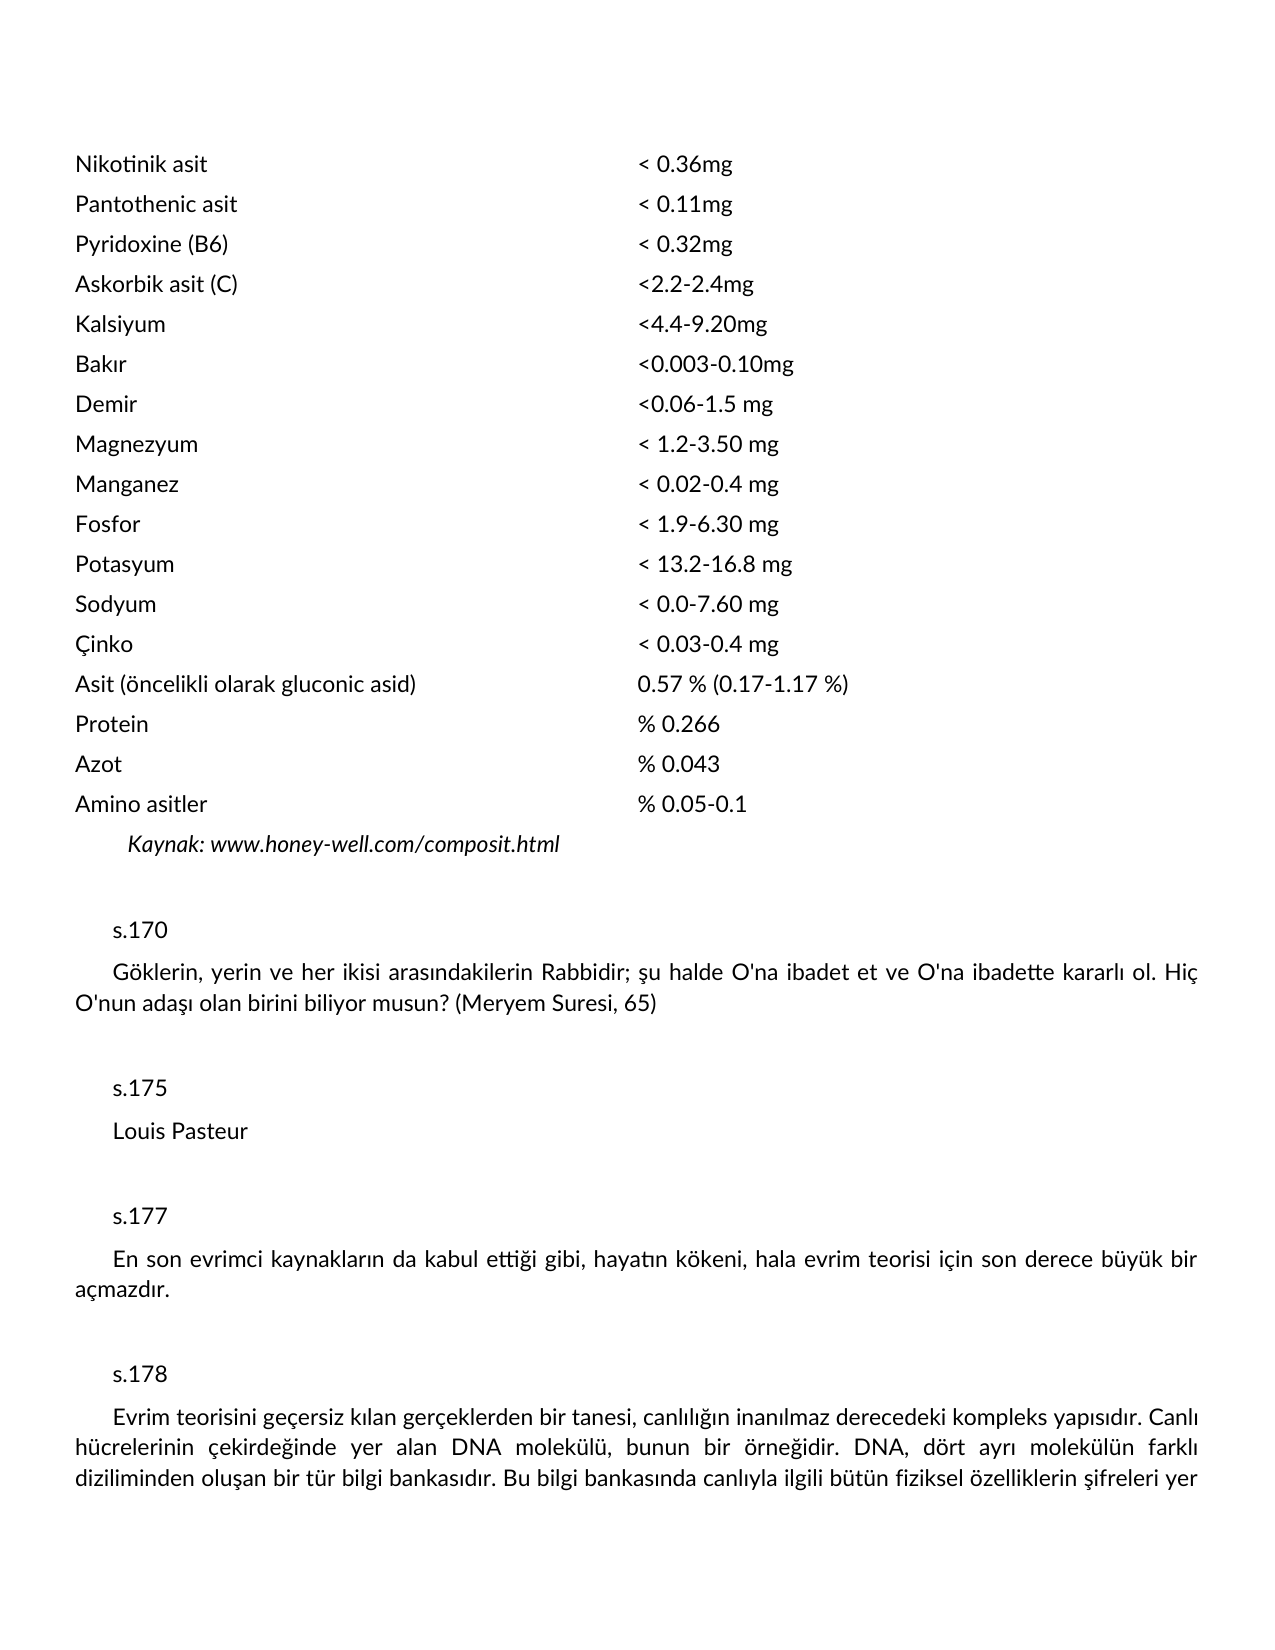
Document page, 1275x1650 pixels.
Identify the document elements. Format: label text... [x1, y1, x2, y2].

table_cell Sodyum [75, 590, 637, 630]
text s.175 [75, 1074, 1200, 1101]
table_cell < 0.02-0.4 mg [638, 470, 1200, 510]
table_cell < 13.2-16.8 mg [638, 550, 1200, 590]
table_cell Amino asitler [75, 790, 637, 830]
table_cell Manganez [75, 470, 637, 510]
text En son evrimci kaynakların da kabul ettiği gibi, hayatın kökeni, hala evrim teorisi için son derece büyük bir açmazdır. [75, 1244, 1200, 1302]
table_cell Magnezyum [75, 430, 637, 470]
table_cell Protein [75, 710, 637, 750]
text Louis Pasteur [75, 1116, 1200, 1144]
text s.170 [75, 915, 1200, 943]
table_cell Kalsiyum [75, 310, 637, 350]
text Evrim teorisini geçersiz kılan gerçeklerden bir tanesi, canlılığın inanılmaz derecedeki kompleks yapısıdır. Canlı hücrelerinin çekirdeğinde yer alan DNA molekülü, bunun bir örneğidir. DNA, dört ayrı molekülün farklı diziliminden oluşan bir tür bilgi bankasıdır. Bu bilgi bankasında canlıyla ilgili bütün fiziksel özelliklerin şifreleri yer [75, 1403, 1200, 1491]
text s.177 [75, 1202, 1200, 1229]
table_cell % 0.043 [638, 750, 1200, 790]
table_cell < 1.2-3.50 mg [638, 430, 1200, 470]
table_cell Çinko [75, 630, 637, 670]
table_cell < 0.11mg [638, 190, 1200, 230]
table_cell 0.57 % (0.17-1.17 %) [638, 670, 1200, 710]
table_cell Fosfor [75, 510, 637, 550]
table_cell Pyridoxine (B6) [75, 230, 637, 270]
table_cell Askorbik asit (C) [75, 270, 637, 310]
table_cell <0.003-0.10mg [638, 350, 1200, 390]
table_cell < 0.03-0.4 mg [638, 630, 1200, 670]
table_cell <4.4-9.20mg [638, 310, 1200, 350]
table_cell <0.06-1.5 mg [638, 390, 1200, 430]
table_cell Nikotinik asit [75, 150, 637, 190]
table_cell Bakır [75, 350, 637, 390]
table_cell Pantothenic asit [75, 190, 637, 230]
table_cell < 1.9-6.30 mg [638, 510, 1200, 550]
table_cell % 0.05-0.1 [638, 790, 1200, 830]
text Göklerin, yerin ve her ikisi arasındakilerin Rabbidir; şu halde O'na ibadet et ve O'na ibadette kararlı ol. Hiç O'nun adaşı olan birini biliyor musun? (Meryem Suresi, 65) [75, 958, 1200, 1016]
table_cell Potasyum [75, 550, 637, 590]
table_cell Demir [75, 390, 637, 430]
table_cell Asit (öncelikli olarak gluconic asid) [75, 670, 637, 710]
text s.178 [75, 1360, 1200, 1388]
table_cell < 0.36mg [638, 150, 1200, 190]
table_cell < 0.0-7.60 mg [638, 590, 1200, 630]
table_cell Azot [75, 750, 637, 790]
table_cell < 0.32mg [638, 230, 1200, 270]
text Kaynak: www.honey-well.com/composit.html [127, 830, 1177, 857]
table_cell % 0.266 [638, 710, 1200, 750]
table_cell <2.2-2.4mg [638, 270, 1200, 310]
